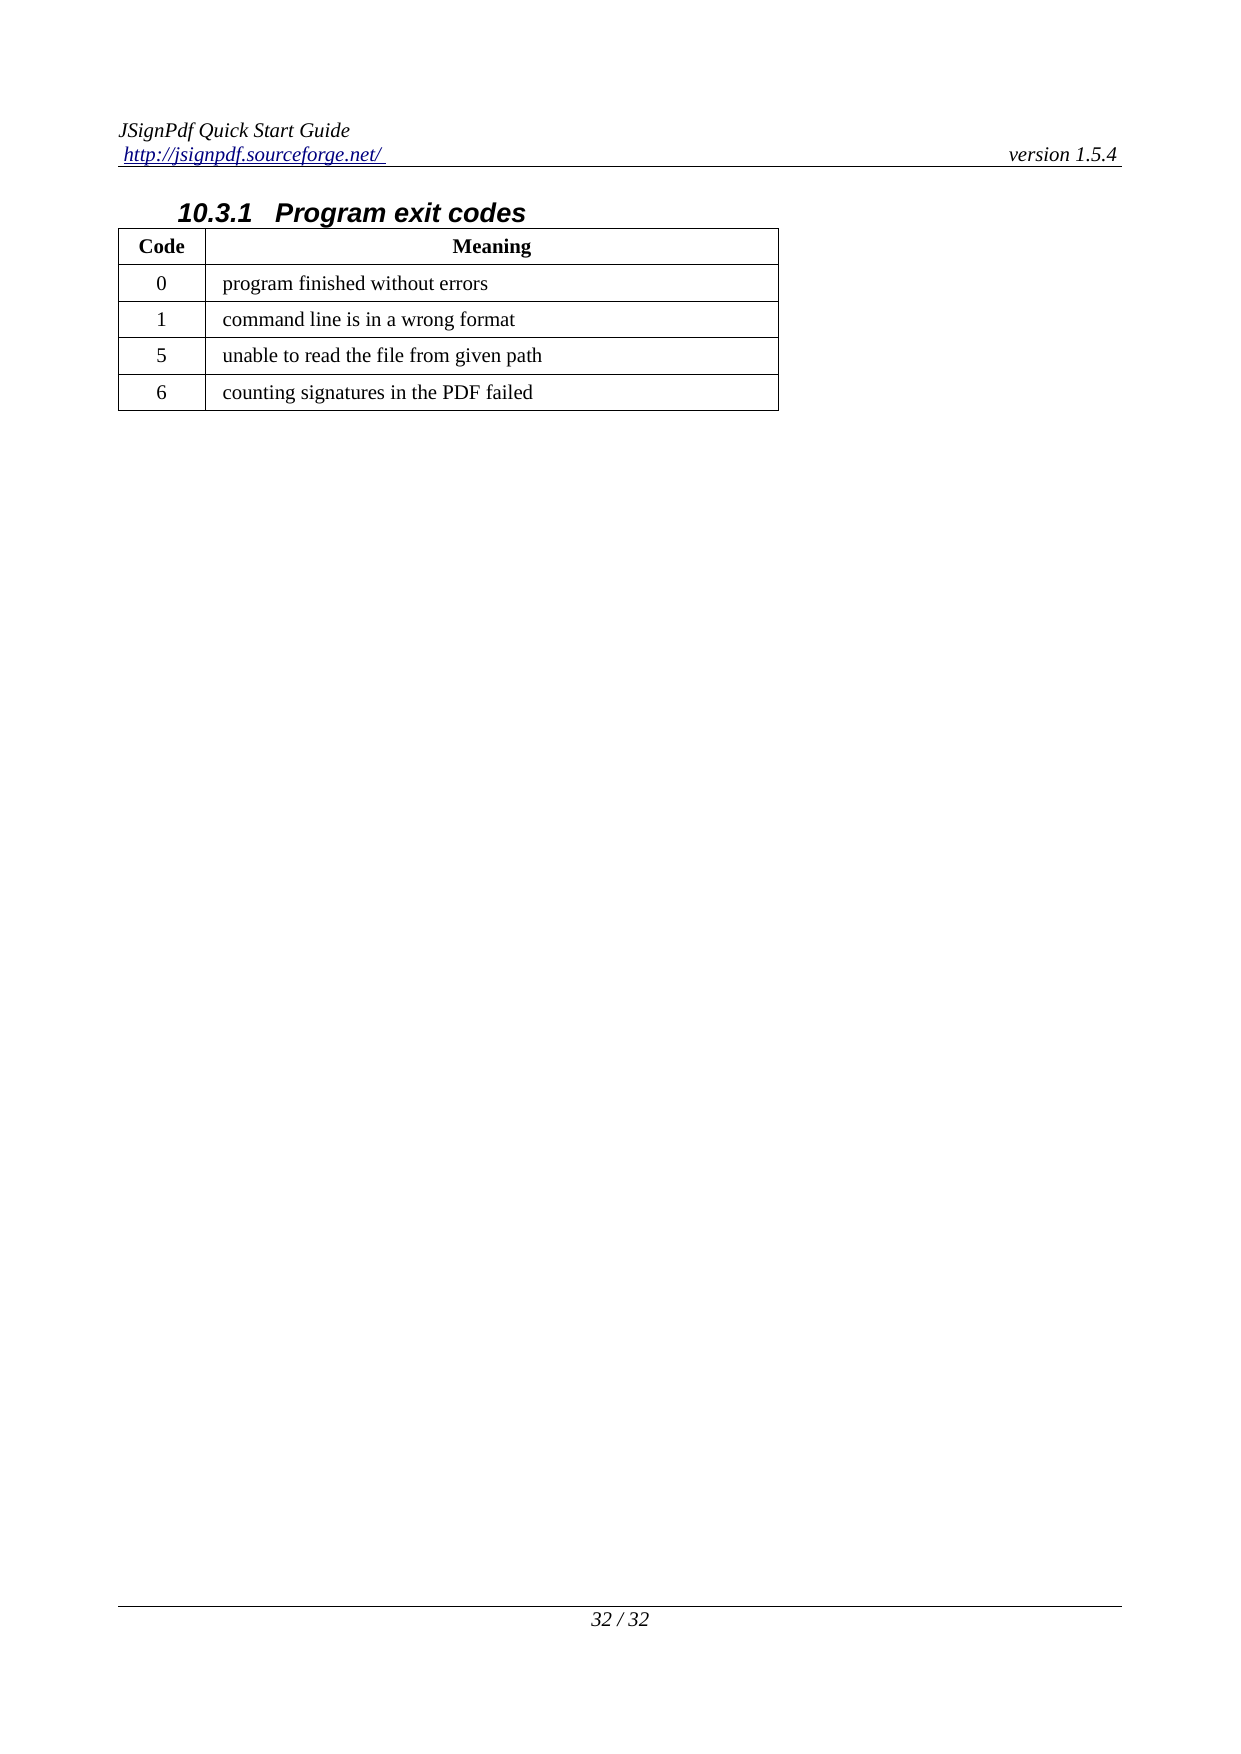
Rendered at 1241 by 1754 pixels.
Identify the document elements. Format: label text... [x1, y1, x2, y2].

table_cell counting signatures in the PDF failed [206, 375, 778, 410]
table_cell command line is in a wrong format [206, 302, 778, 337]
table_cell 0 [119, 265, 205, 301]
table_header Meaning [206, 229, 778, 264]
table_cell 5 [119, 338, 205, 373]
table_header Code [119, 229, 205, 264]
subtitle Program exit codes [177, 197, 1122, 228]
table_cell 6 [119, 375, 205, 410]
table_cell 1 [119, 302, 205, 337]
table_cell program finished without errors [206, 265, 778, 301]
table_cell unable to read the file from given path [206, 338, 778, 373]
